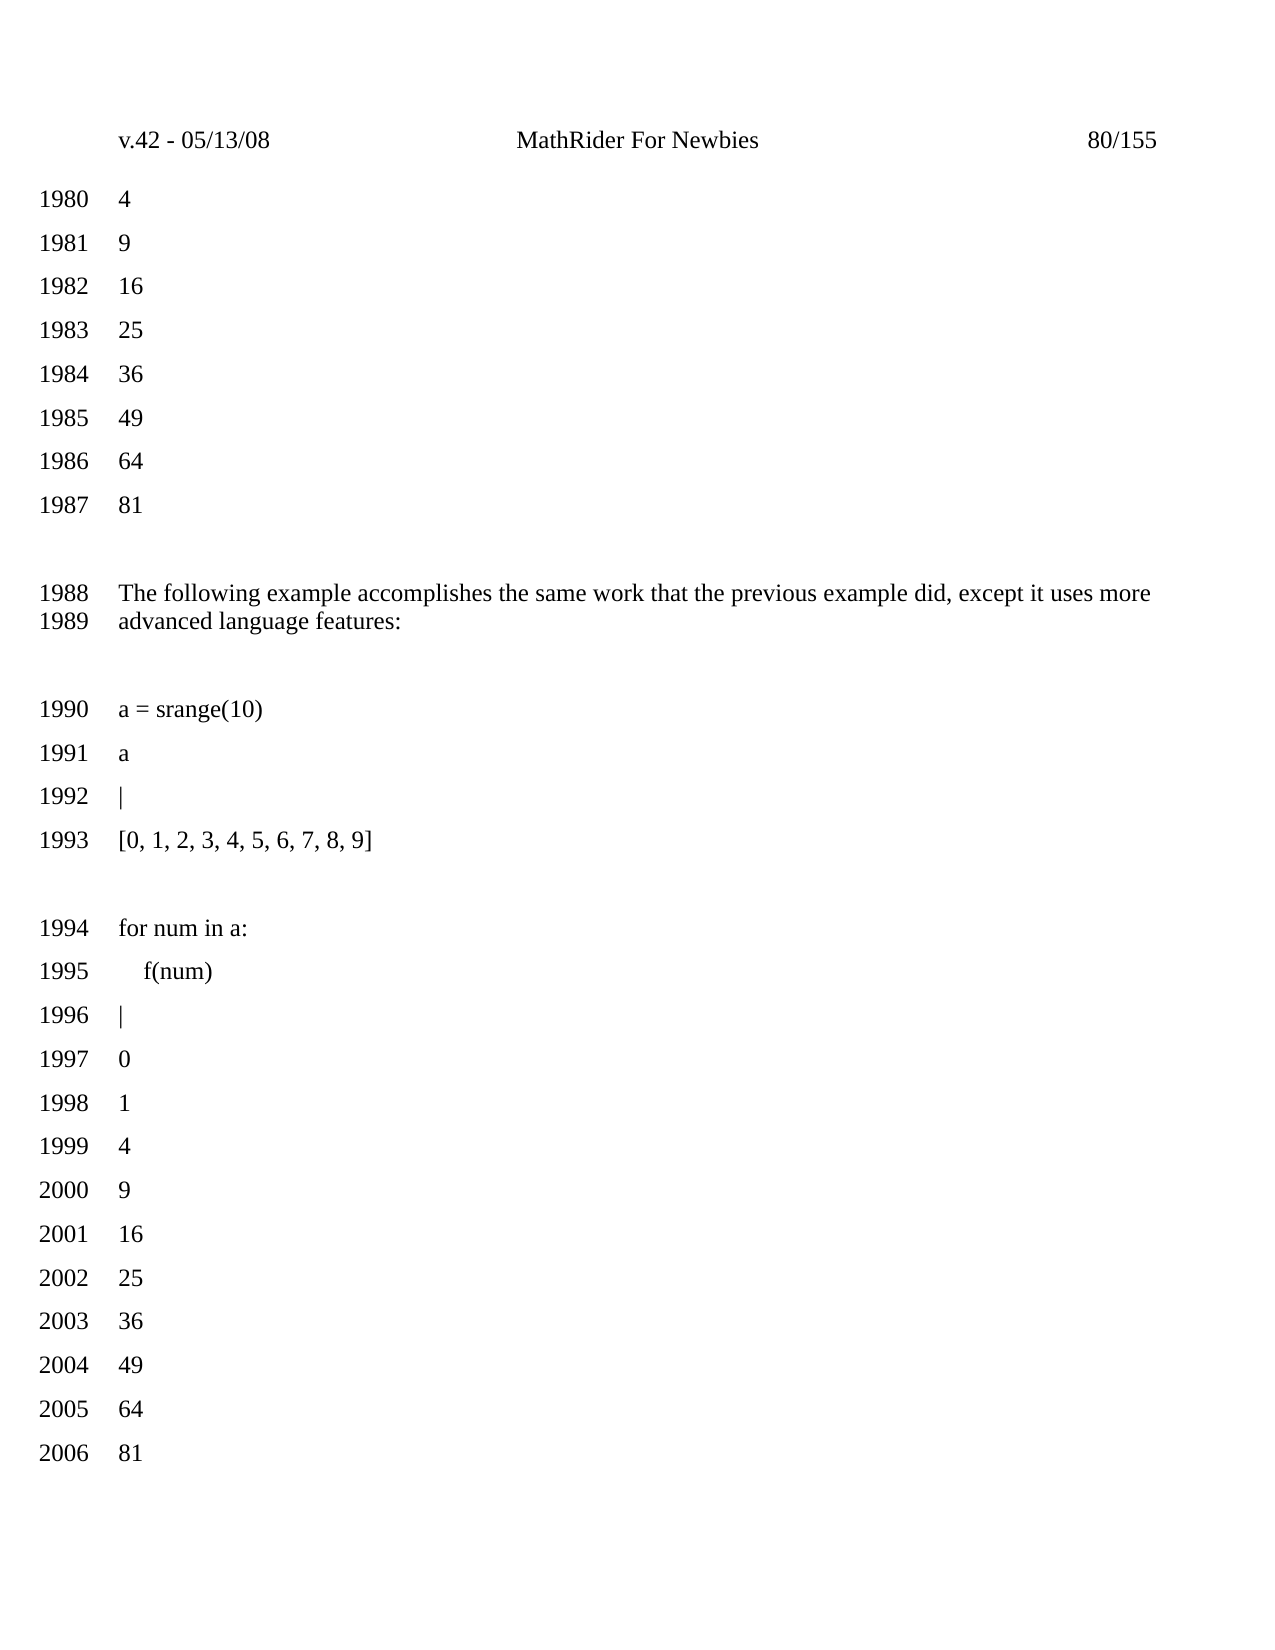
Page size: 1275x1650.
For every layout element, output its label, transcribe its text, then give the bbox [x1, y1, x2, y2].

text 0 [118, 1044, 1157, 1073]
text 64 [118, 446, 1157, 475]
text 25 [118, 315, 1157, 344]
text a = srange(10) [118, 694, 1157, 723]
text 49 [118, 1350, 1157, 1379]
text 9 [118, 1175, 1157, 1204]
text 81 [118, 1438, 1157, 1466]
text 4 [118, 184, 1157, 213]
text f(num) [118, 956, 1157, 985]
text 25 [118, 1263, 1157, 1291]
text 36 [118, 359, 1157, 388]
text 64 [118, 1394, 1157, 1423]
text | [118, 1000, 1157, 1029]
text The following example accomplishes the same work that the previous example did, except it uses more advanced language features: [118, 578, 1157, 635]
text a [118, 738, 1157, 766]
text 36 [118, 1306, 1157, 1335]
text 81 [118, 490, 1157, 519]
text [0, 1, 2, 3, 4, 5, 6, 7, 8, 9] [118, 825, 1157, 854]
text 9 [118, 228, 1157, 256]
text for num in a: [118, 913, 1157, 941]
text 16 [118, 1219, 1157, 1248]
text 49 [118, 403, 1157, 431]
text | [118, 781, 1157, 810]
text 4 [118, 1131, 1157, 1160]
text 16 [118, 271, 1157, 300]
text 1 [118, 1088, 1157, 1116]
